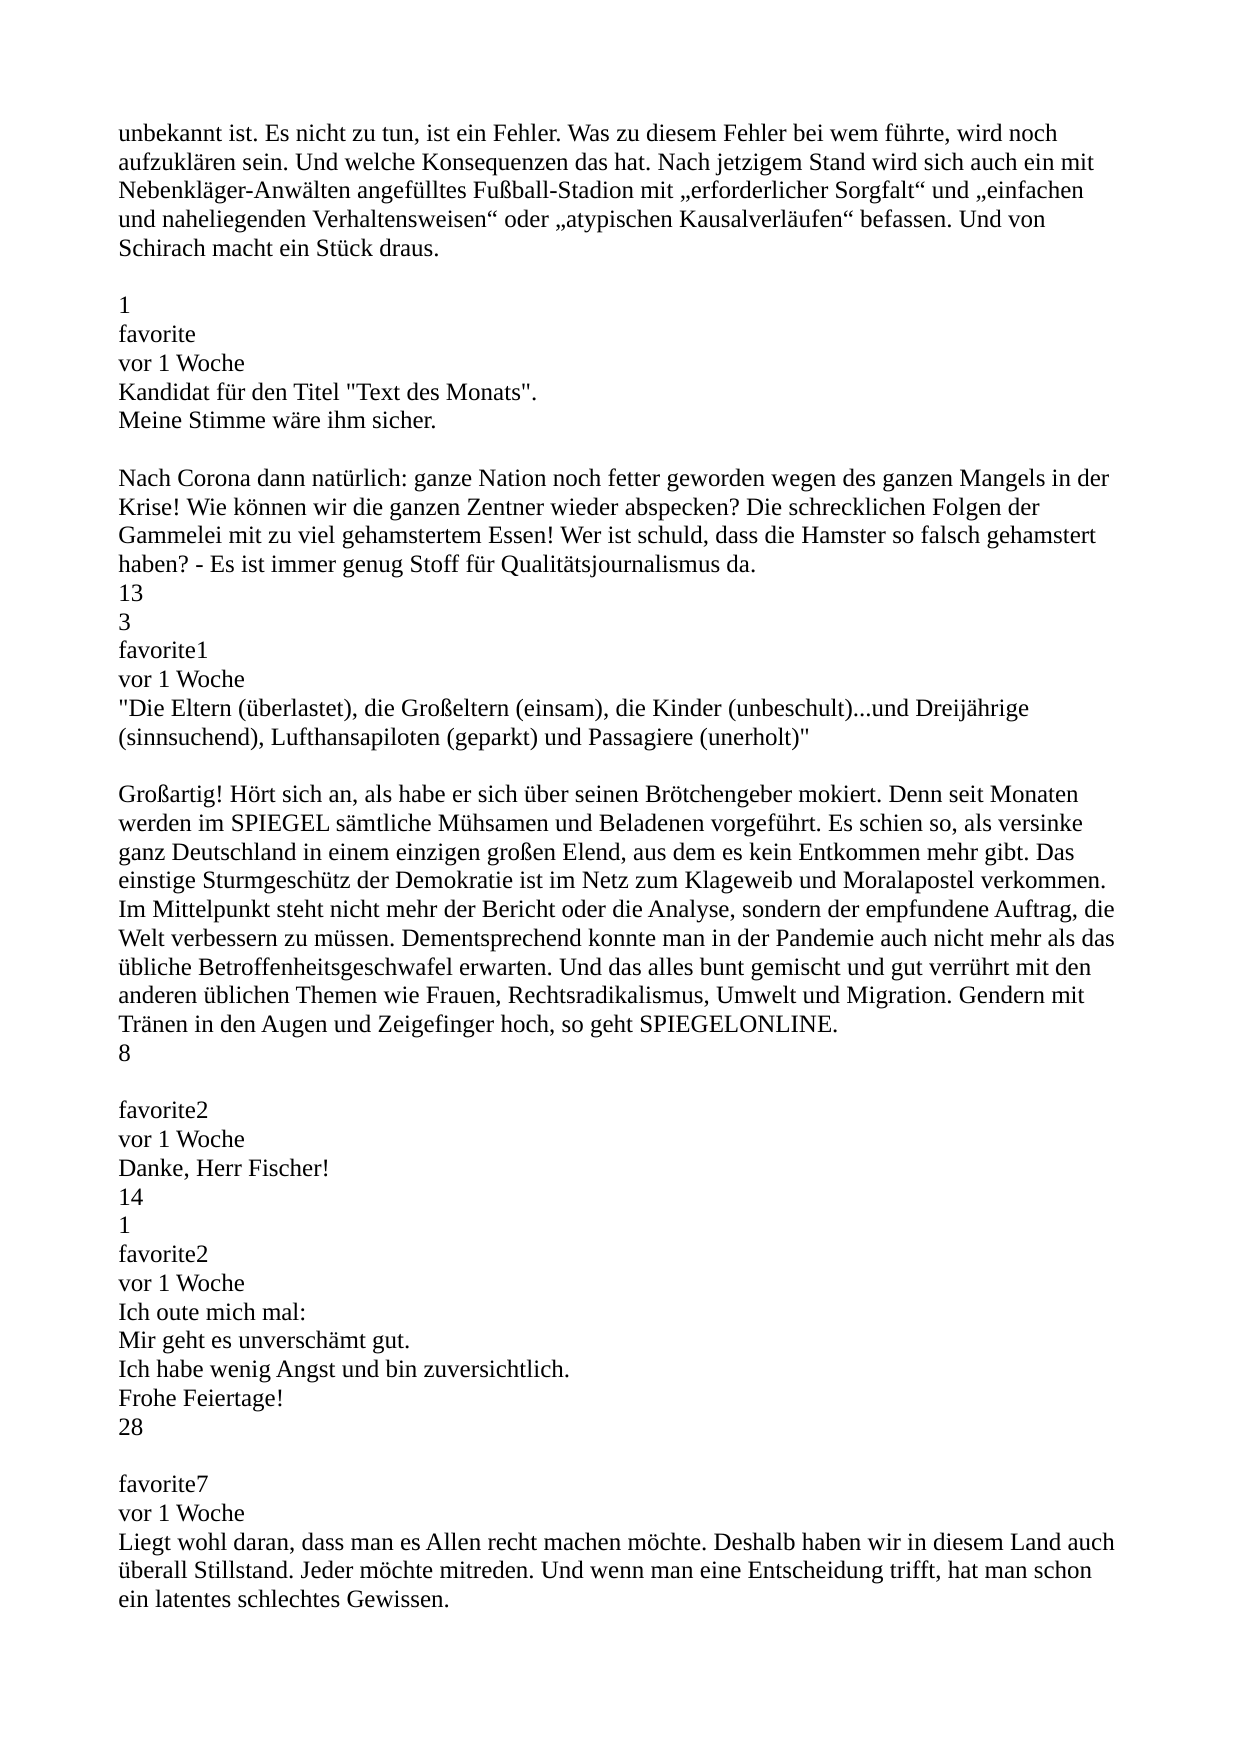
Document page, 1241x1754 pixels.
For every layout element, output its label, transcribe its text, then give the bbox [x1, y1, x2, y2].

text Meine Stimme wäre ihm sicher. [118, 406, 1122, 434]
text vor 1 Woche [118, 1124, 1122, 1153]
text 3 [118, 607, 1122, 636]
text vor 1 Woche [118, 1268, 1122, 1297]
text Großartig! Hört sich an, als habe er sich über seinen Brötchengeber mokiert. Denn seit Monaten werden im SPIEGEL sämtliche Mühsamen und Beladenen vorgeführt. Es schien so, als versinke ganz Deutschland in einem einzigen großen Elend, aus dem es kein Entkommen mehr gibt. Das einstige Sturmgeschütz der Demokratie ist im Netz zum Klageweib und Moralapostel verkommen. Im Mittelpunkt steht nicht mehr der Bericht oder die Analyse, sondern der empfundene Auftrag, die Welt verbessern zu müssen. Dementsprechend konnte man in der Pandemie auch nicht mehr als das übliche Betroffenheitsgeschwafel erwarten. Und das alles bunt gemischt und gut verrührt mit den anderen üblichen Themen wie Frauen, Rechtsradikalismus, Umwelt und Migration. Gendern mit Tränen in den Augen und Zeigefinger hoch, so geht SPIEGELONLINE. [118, 779, 1122, 1038]
text favorite [118, 319, 1122, 348]
text unbekannt ist. Es nicht zu tun, ist ein Fehler. Was zu diesem Fehler bei wem führte, wird noch aufzuklären sein. Und welche Konsequenzen das hat. Nach jetzigem Stand wird sich auch ein mit Nebenkläger-Anwälten angefülltes Fußball-Stadion mit „erforderlicher Sorgfalt“ und „einfachen und naheliegenden Verhaltensweisen“ oder „atypischen Kausalverläufen“ befassen. Und von Schirach macht ein Stück draus. [118, 118, 1122, 262]
text Frohe Feiertage! [118, 1383, 1122, 1412]
text vor 1 Woche [118, 664, 1122, 693]
text favorite2 [118, 1239, 1122, 1268]
text Liegt wohl daran, dass man es Allen recht machen möchte. Deshalb haben wir in diesem Land auch überall Stillstand. Jeder möchte mitreden. Und wenn man eine Entscheidung trifft, hat man schon ein latentes schlechtes Gewissen. [118, 1527, 1122, 1613]
text Mir geht es unverschämt gut. [118, 1326, 1122, 1354]
text Danke, Herr Fischer! [118, 1153, 1122, 1182]
text favorite1 [118, 636, 1122, 664]
text Nach Corona dann natürlich: ganze Nation noch fetter geworden wegen des ganzen Mangels in der Krise! Wie können wir die ganzen Zentner wieder abspecken? Die schrecklichen Folgen der Gammelei mit zu viel gehamstertem Essen! Wer ist schuld, dass die Hamster so falsch gehamstert haben? - Es ist immer genug Stoff für Qualitätsjournalismus da. [118, 463, 1122, 578]
text 13 [118, 578, 1122, 607]
text Ich habe wenig Angst und bin zuversichtlich. [118, 1354, 1122, 1383]
text favorite2 [118, 1096, 1122, 1124]
text favorite7 [118, 1469, 1122, 1498]
text 8 [118, 1038, 1122, 1067]
text Kandidat für den Titel "Text des Monats". [118, 377, 1122, 406]
text vor 1 Woche [118, 1498, 1122, 1527]
text vor 1 Woche [118, 348, 1122, 377]
text 1 [118, 1211, 1122, 1239]
text 14 [118, 1182, 1122, 1211]
text 1 [118, 291, 1122, 319]
text 28 [118, 1412, 1122, 1441]
text "Die Eltern (überlastet), die Großeltern (einsam), die Kinder (unbeschult)...und Dreijährige (sinnsuchend), Lufthansapiloten (geparkt) und Passagiere (unerholt)" [118, 693, 1122, 751]
text Ich oute mich mal: [118, 1297, 1122, 1326]
